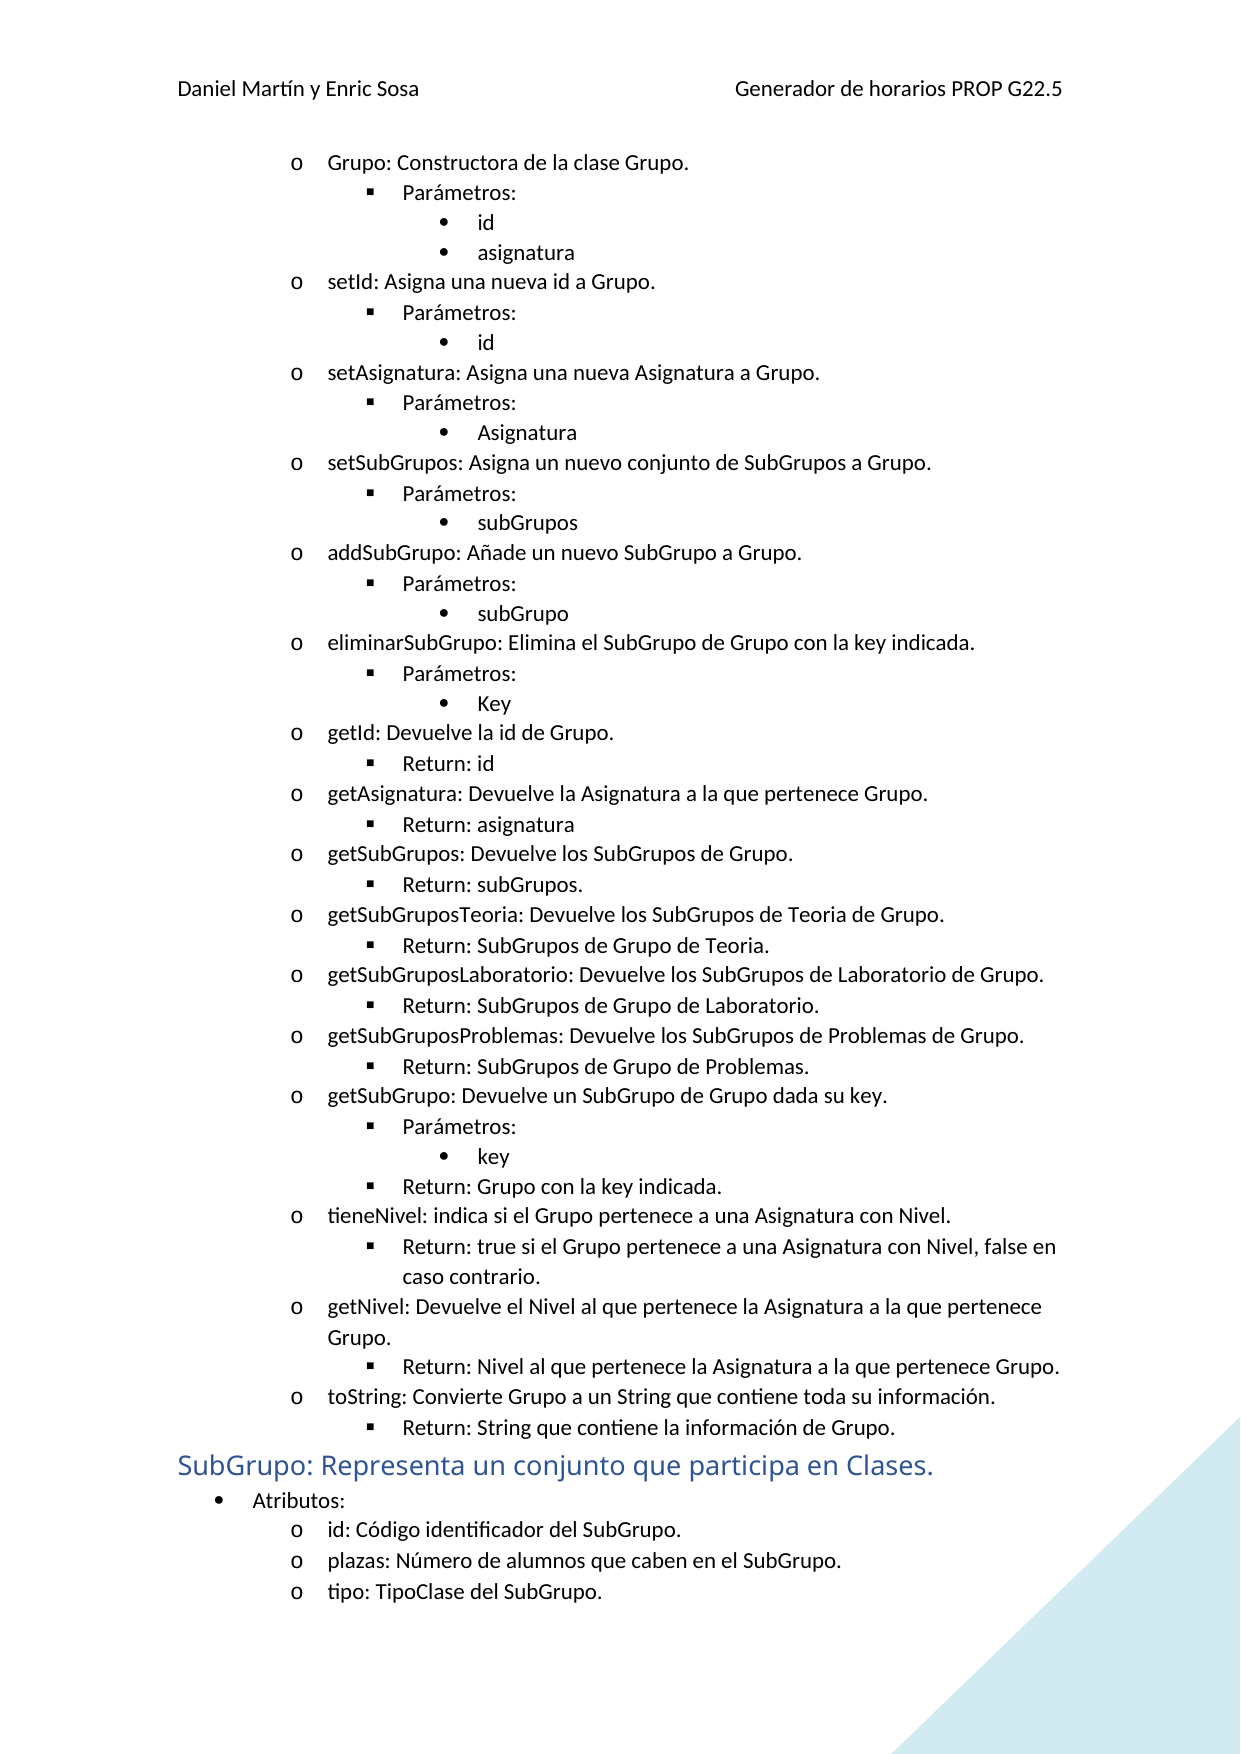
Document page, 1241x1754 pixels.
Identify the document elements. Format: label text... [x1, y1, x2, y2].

list Return: SubGrupos de Grupo de Laboratorio. [365, 991, 1063, 1019]
list getSubGruposProblemas: Devuelve los SubGrupos de Problemas de Grupo. [290, 1021, 1063, 1050]
list asignatura [440, 238, 1063, 266]
list addSubGrupo: Añade un nuevo SubGrupo a Grupo. [290, 538, 1063, 567]
list getId: Devuelve la id de Grupo. [290, 718, 1063, 748]
list key [440, 1142, 1063, 1170]
list tipo: TipoClase del SubGrupo. [290, 1577, 1063, 1606]
list eliminarSubGrupo: Elimina el SubGrupo de Grupo con la key indicada. [290, 628, 1063, 657]
list Return: Grupo con la key indicada. [365, 1172, 1063, 1200]
list Atributos: [215, 1486, 1063, 1514]
list Parámetros: [365, 1112, 1063, 1141]
list getNivel: Devuelve el Nivel al que pertenece la Asignatura a la que pertenece Grupo. [290, 1292, 1063, 1351]
list Return: asignatura [365, 810, 1063, 838]
list getSubGruposLaboratorio: Devuelve los SubGrupos de Laboratorio de Grupo. [290, 961, 1063, 990]
list plazas: Número de alumnos que caben en el SubGrupo. [290, 1546, 1063, 1575]
list Return: id [365, 749, 1063, 777]
list Parámetros: [365, 569, 1063, 597]
list subGrupos [440, 508, 1063, 536]
list id: Código identificador del SubGrupo. [290, 1515, 1063, 1544]
list tieneNivel: indica si el Grupo pertenece a una Asignatura con Nivel. [290, 1202, 1063, 1231]
list Return: SubGrupos de Grupo de Problemas. [365, 1052, 1063, 1080]
list Parámetros: [365, 659, 1063, 687]
subtitle SubGrupo: Representa un conjunto que participa en Clases. [177, 1447, 1063, 1483]
list Grupo: Constructora de la clase Grupo. [290, 148, 1063, 177]
list getSubGrupo: Devuelve un SubGrupo de Grupo dada su key. [290, 1082, 1063, 1111]
list Parámetros: [365, 388, 1063, 417]
list id [440, 328, 1063, 356]
list Return: String que contiene la información de Grupo. [365, 1413, 1063, 1441]
list Return: SubGrupos de Grupo de Teoria. [365, 931, 1063, 959]
list getSubGruposTeoria: Devuelve los SubGrupos de Teoria de Grupo. [290, 900, 1063, 929]
list setId: Asigna una nueva id a Grupo. [290, 267, 1063, 297]
list subGrupo [440, 599, 1063, 627]
list Key [440, 689, 1063, 717]
list Return: Nivel al que pertenece la Asignatura a la que pertenece Grupo. [365, 1352, 1063, 1380]
list getAsignatura: Devuelve la Asignatura a la que pertenece Grupo. [290, 779, 1063, 808]
list toString: Convierte Grupo a un String que contiene toda su información. [290, 1382, 1063, 1411]
list Parámetros: [365, 298, 1063, 326]
list setSubGrupos: Asigna un nuevo conjunto de SubGrupos a Grupo. [290, 448, 1063, 477]
list setAsignatura: Asigna una nueva Asignatura a Grupo. [290, 358, 1063, 387]
list Return: subGrupos. [365, 870, 1063, 898]
list Return: true si el Grupo pertenece a una Asignatura con Nivel, false en caso contrario. [365, 1232, 1063, 1290]
list getSubGrupos: Devuelve los SubGrupos de Grupo. [290, 839, 1063, 869]
list Asignatura [440, 418, 1063, 446]
list Parámetros: [365, 479, 1063, 507]
list id [440, 208, 1063, 236]
list Parámetros: [365, 178, 1063, 206]
